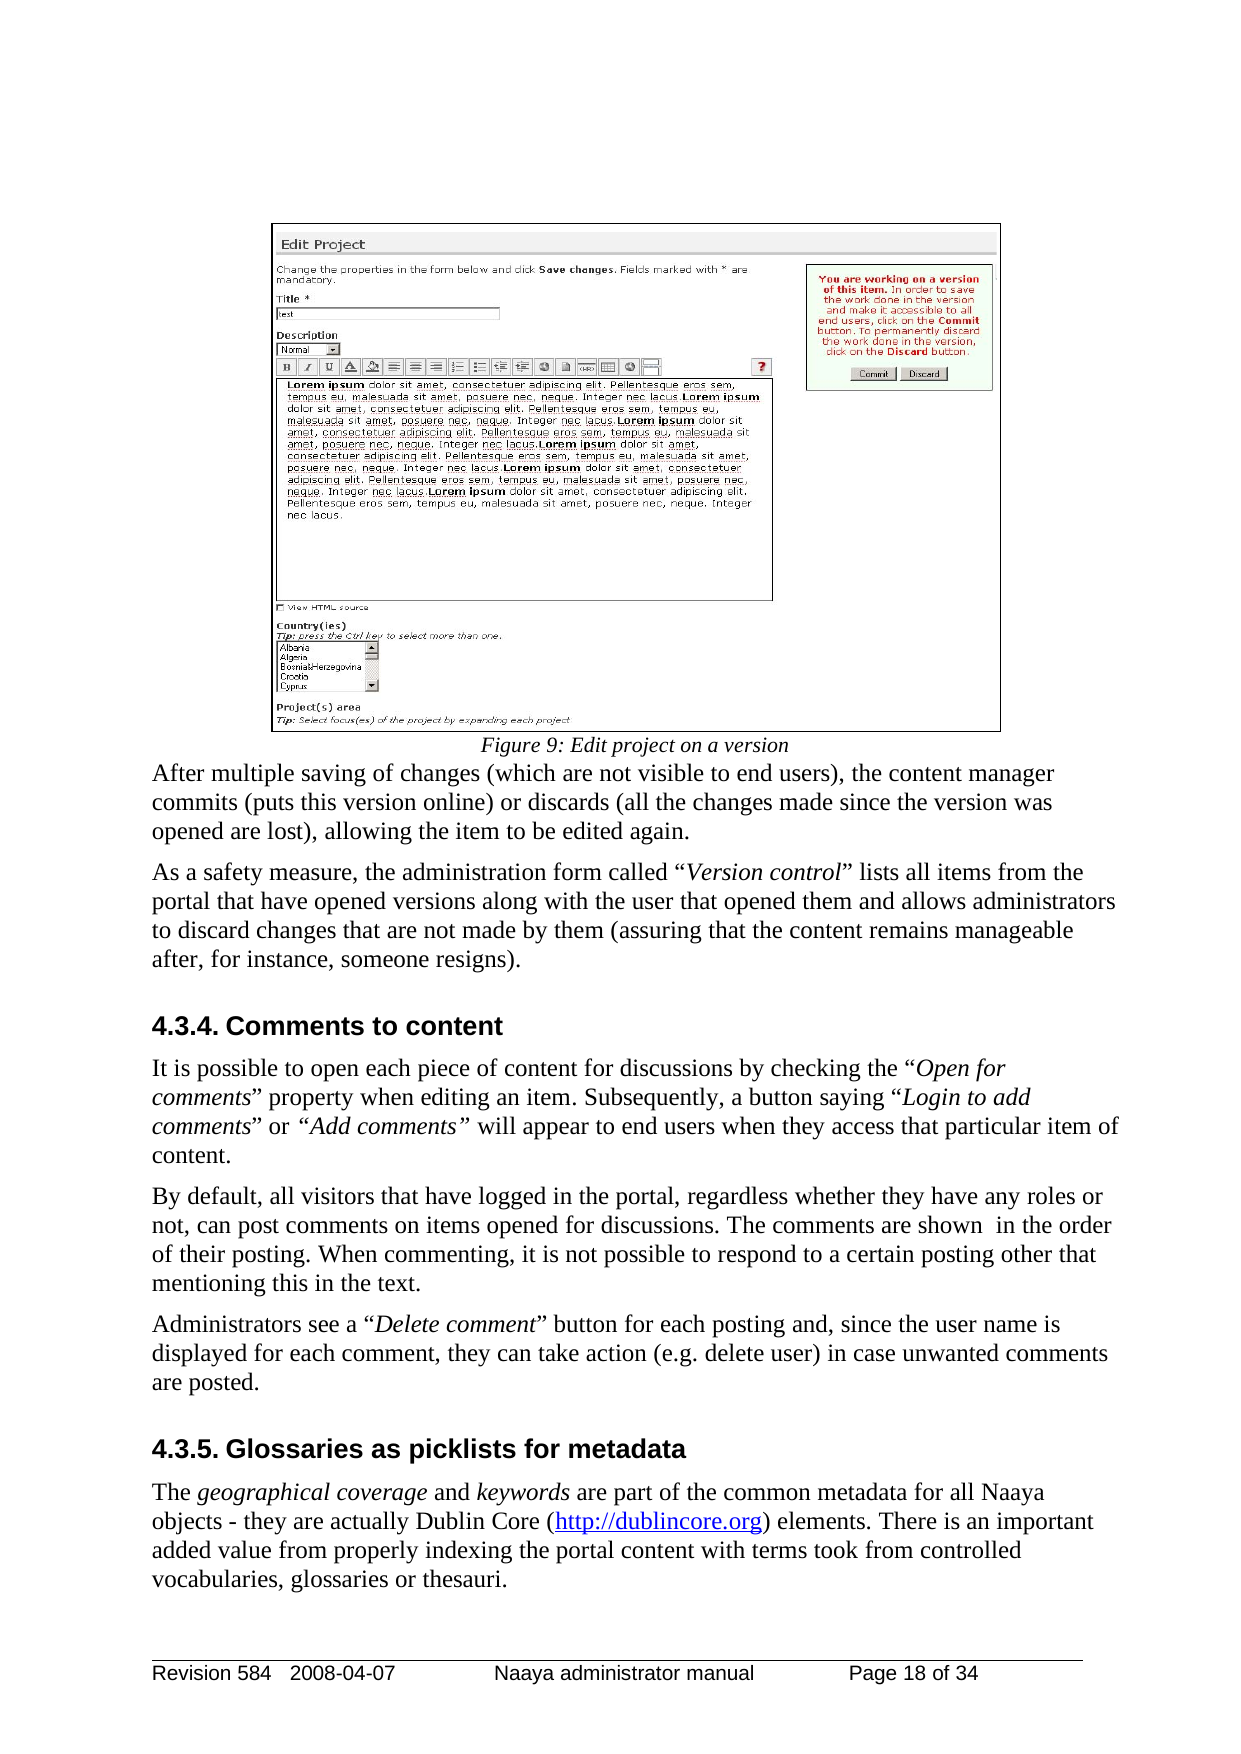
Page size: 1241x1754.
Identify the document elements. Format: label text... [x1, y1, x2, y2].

picture [275, 227, 997, 728]
text After multiple saving of changes (which are not visible to end users), the content manager commits (puts this version online) or discards (all the changes made since the version was opened are lost), allowing the item to be edited again. [152, 210, 1120, 845]
text Figure 9: Edit project on a version [271, 732, 1001, 757]
text [273, 224, 1000, 731]
subtitle Comments to content [152, 1009, 1120, 1041]
subtitle Glossaries as picklists for metadata [152, 1433, 1120, 1464]
text The geographical coverage and keywords are part of the common metadata for all Naaya objects - they are actually Dublin Core (http://dublincore.org) elements. There is an important added value from properly indexing the portal content with terms took from controlled vocabularies, glossaries or thesauri. [152, 1477, 1120, 1593]
text By default, all visitors that have logged in the portal, regardless whether they have any roles or not, can post comments on items opened for discussions. The comments are shown in the order of their posting. When commenting, it is not possible to respond to a certain posting other that mentioning this in the text. [152, 1181, 1120, 1297]
text Administrators see a “Delete comment” button for each posting and, since the user name is displayed for each comment, they can take action (e.g. delete user) in case unwanted comments are posted. [152, 1309, 1120, 1396]
text It is possible to open each piece of content for discussions by checking the “Open for comments” property when editing an item. Subsequently, a button saying “Login to add comments” or “Add comments” will appear to end users when they access that particular item of content. [152, 1053, 1120, 1169]
text As a safety measure, the administration form called “Version control” lists all items from the portal that have opened versions along with the user that opened them and allows administrators to discard changes that are not made by them (assuring that the content remains manageable after, for instance, someone resigns). [152, 856, 1120, 973]
